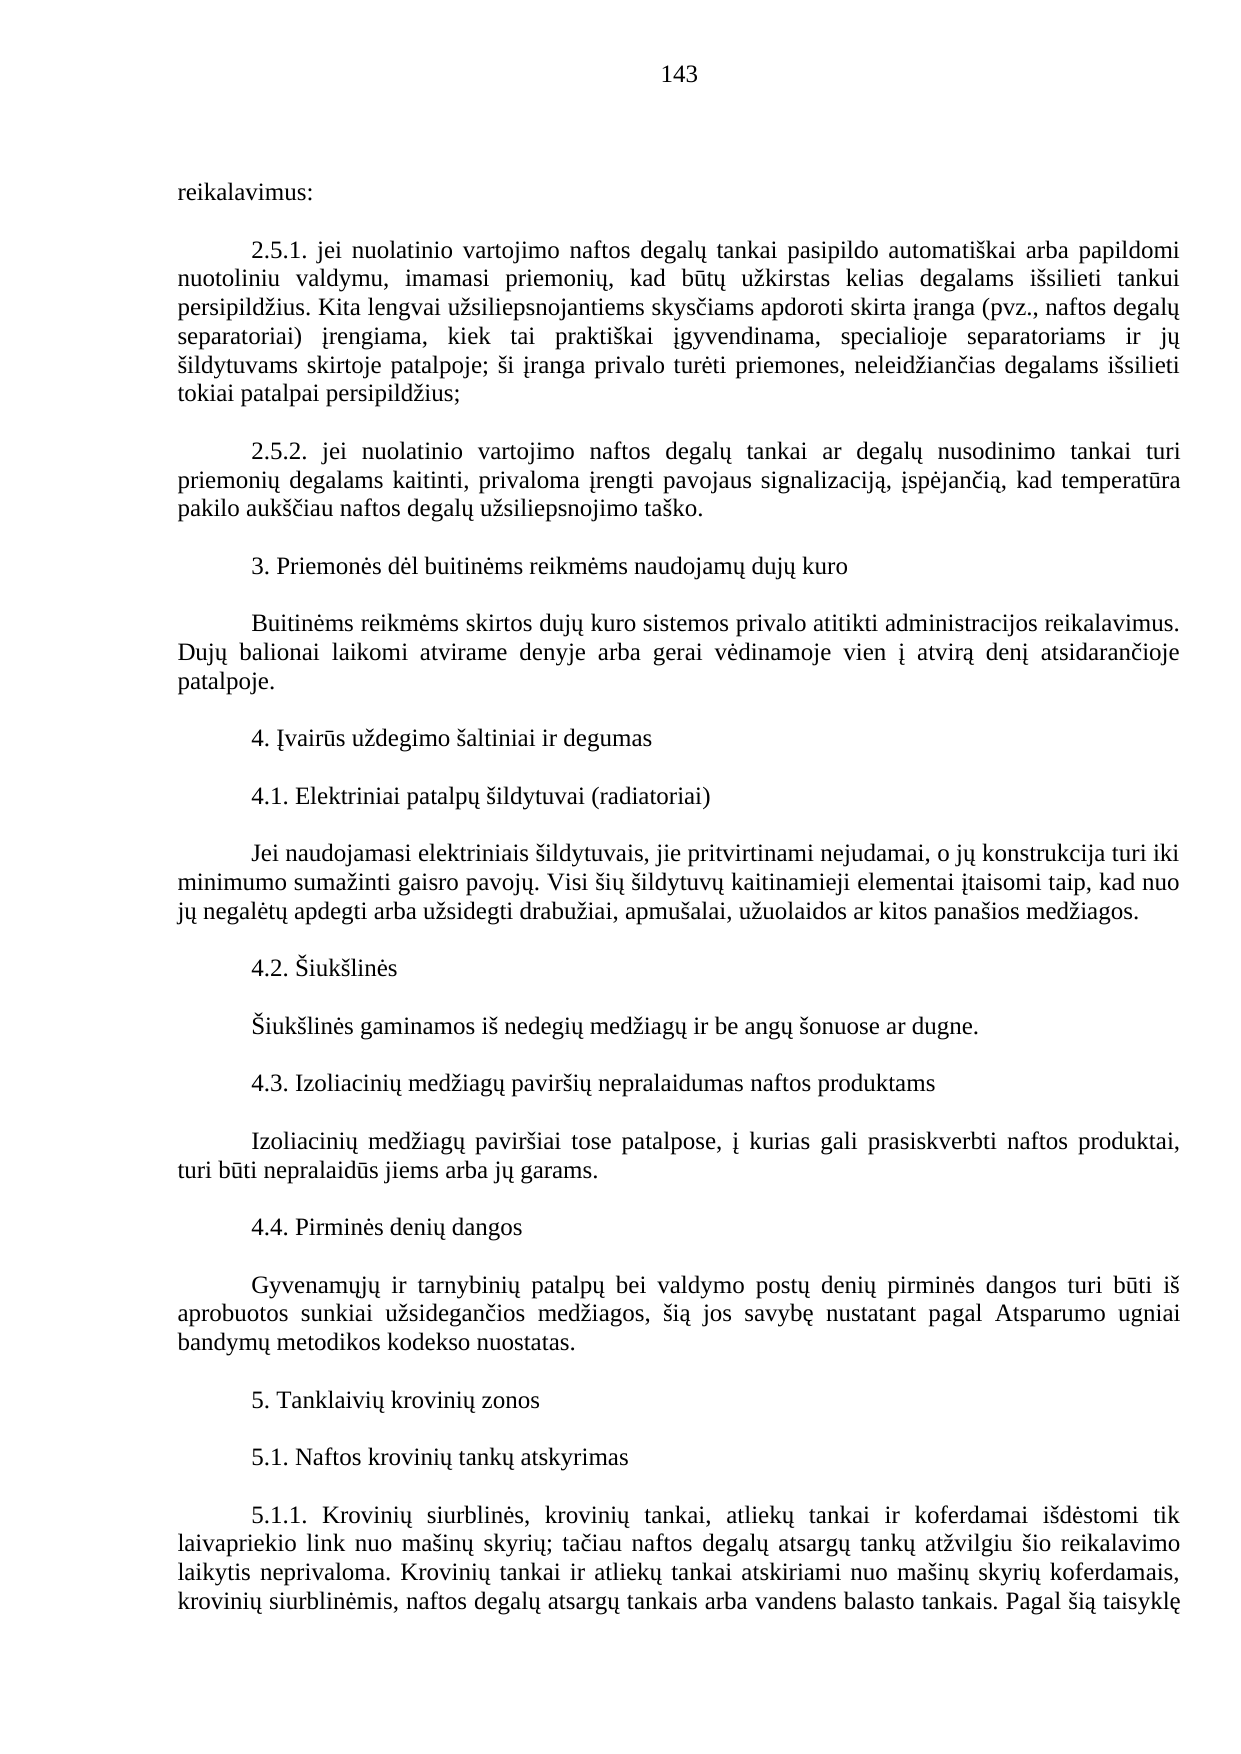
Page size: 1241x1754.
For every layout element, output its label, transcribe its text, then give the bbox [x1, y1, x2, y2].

text 4.1. Elektriniai patalpų šildytuvai (radiatoriai) [177, 781, 1181, 810]
text Jei naudojamasi elektriniais šildytuvais, jie pritvirtinami nejudamai, o jų konstrukcija turi iki minimumo sumažinti gaisro pavojų. Visi šių šildytuvų kaitinamieji elementai įtaisomi taip, kad nuo jų negalėtų apdegti arba užsidegti drabužiai, apmušalai, užuolaidos ar kitos panašios medžiagos. [177, 838, 1181, 925]
text 4. Įvairūs uždegimo šaltiniai ir degumas [177, 723, 1181, 752]
text reikalavimus: [177, 177, 1181, 206]
text 5.1. Naftos krovinių tankų atskyrimas [177, 1442, 1181, 1471]
text Gyvenamųjų ir tarnybinių patalpų bei valdymo postų denių pirminės dangos turi būti iš aprobuotos sunkiai užsidegančios medžiagos, šią jos savybę nustatant pagal Atsparumo ugniai bandymų metodikos kodekso nuostatas. [177, 1270, 1181, 1356]
text 4.3. Izoliacinių medžiagų paviršių nepralaidumas naftos produktams [177, 1068, 1181, 1097]
text Izoliacinių medžiagų paviršiai tose patalpose, į kurias gali prasiskverbti naftos produktai, turi būti nepralaidūs jiems arba jų garams. [177, 1126, 1181, 1183]
text Buitinėms reikmėms skirtos dujų kuro sistemos privalo atitikti administracijos reikalavimus. Dujų balionai laikomi atvirame denyje arba gerai vėdinamoje vien į atvirą denį atsidarančioje patalpoje. [177, 608, 1181, 695]
text 4.2. Šiukšlinės [177, 953, 1181, 982]
text 2.5.1. jei nuolatinio vartojimo naftos degalų tankai pasipildo automatiškai arba papildomi nuotoliniu valdymu, imamasi priemonių, kad būtų užkirstas kelias degalams išsilieti tankui persipildžius. Kita lengvai užsiliepsnojantiems skysčiams apdoroti skirta įranga (pvz., naftos degalų separatoriai) įrengiama, kiek tai praktiškai įgyvendinama, specialioje separatoriams ir jų šildytuvams skirtoje patalpoje; ši įranga privalo turėti priemones, neleidžiančias degalams išsilieti tokiai patalpai persipildžius; [177, 235, 1181, 407]
text 4.4. Pirminės denių dangos [177, 1212, 1181, 1241]
text 3. Priemonės dėl buitinėms reikmėms naudojamų dujų kuro [177, 551, 1181, 580]
text 5.1.1. Krovinių siurblinės, krovinių tankai, atliekų tankai ir koferdamai išdėstomi tik laivapriekio link nuo mašinų skyrių; tačiau naftos degalų atsargų tankų atžvilgiu šio reikalavimo laikytis neprivaloma. Krovinių tankai ir atliekų tankai atskiriami nuo mašinų skyrių koferdamais, krovinių siurblinėmis, naftos degalų atsargų tankais arba vandens balasto tankais. Pagal šią taisyklę [177, 1500, 1181, 1615]
text 5. Tanklaivių krovinių zonos [177, 1385, 1181, 1413]
text 2.5.2. jei nuolatinio vartojimo naftos degalų tankai ar degalų nusodinimo tankai turi priemonių degalams kaitinti, privaloma įrengti pavojaus signalizaciją, įspėjančią, kad temperatūra pakilo aukščiau naftos degalų užsiliepsnojimo taško. [177, 436, 1181, 522]
text Šiukšlinės gaminamos iš nedegių medžiagų ir be angų šonuose ar dugne. [177, 1011, 1181, 1040]
